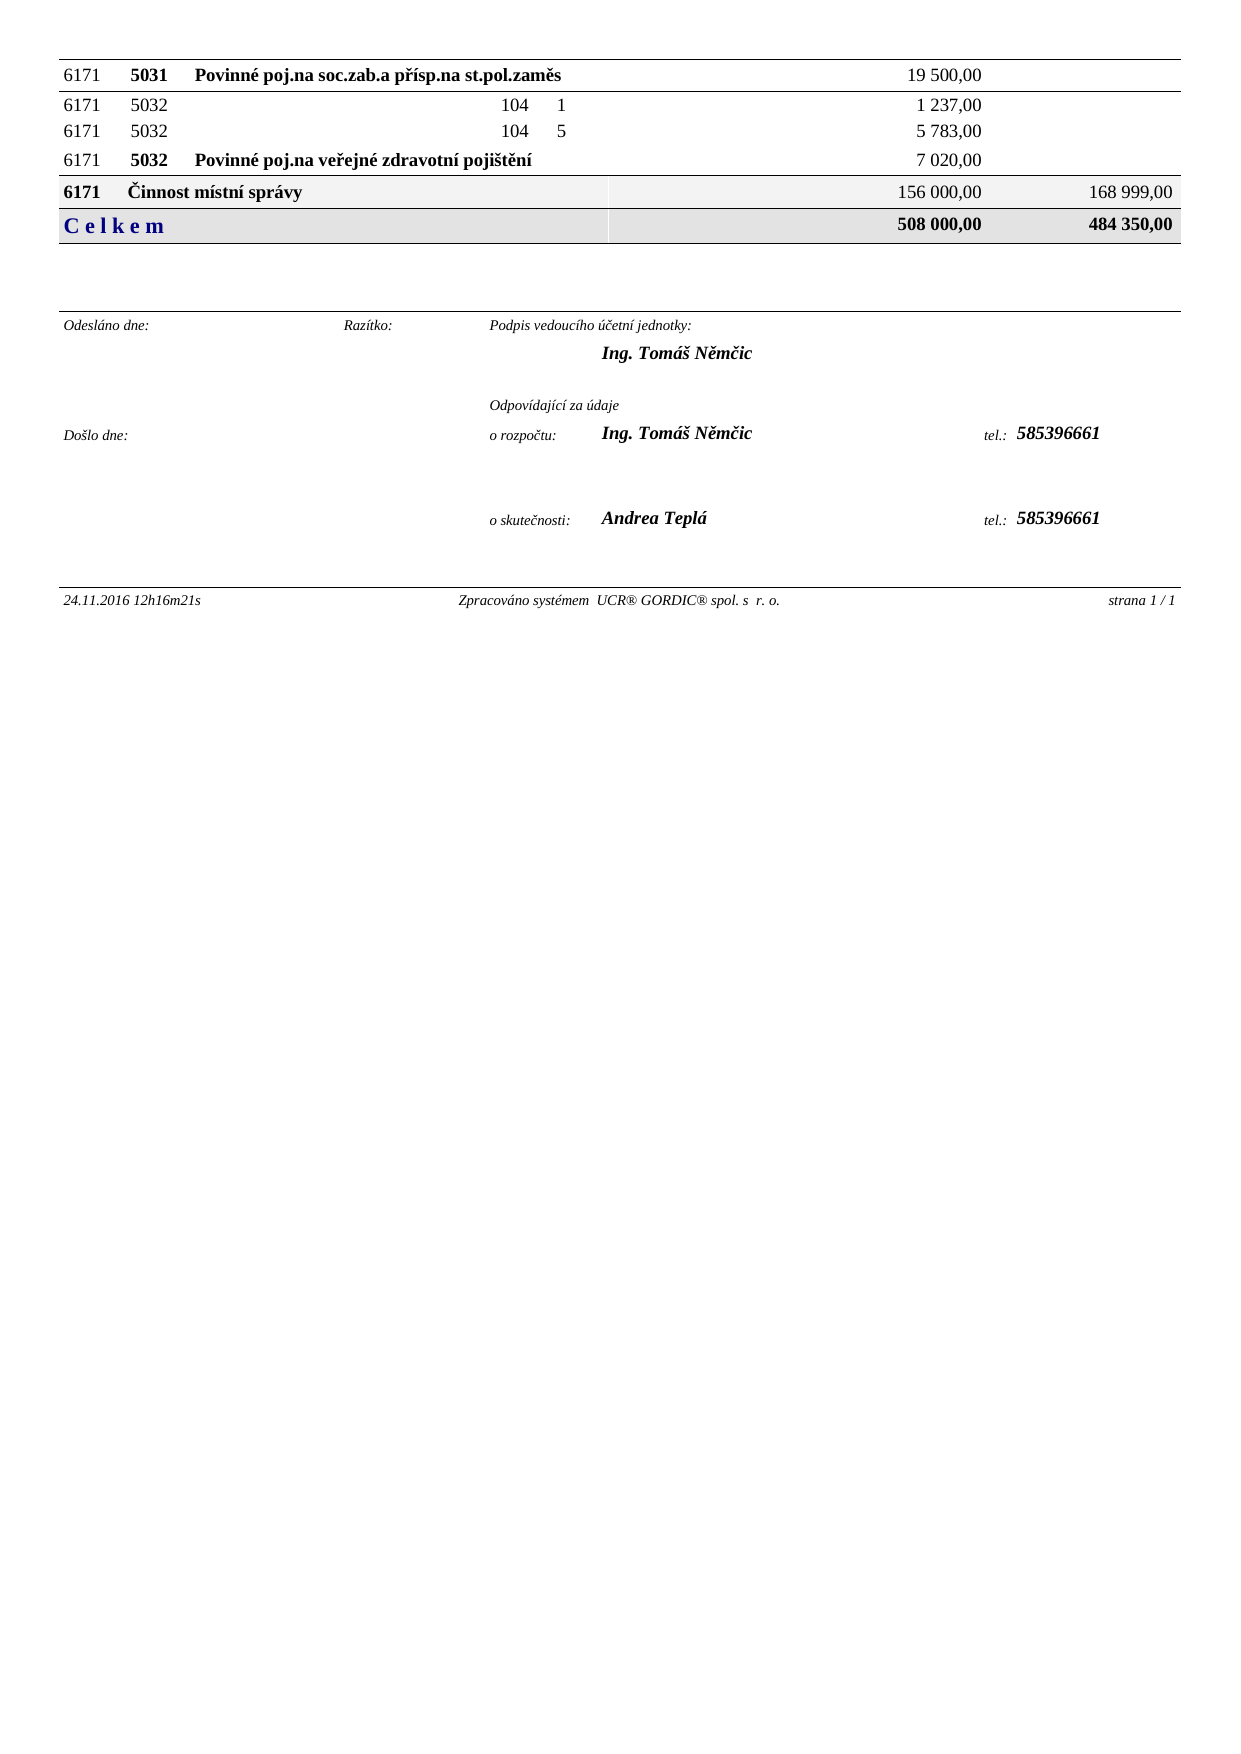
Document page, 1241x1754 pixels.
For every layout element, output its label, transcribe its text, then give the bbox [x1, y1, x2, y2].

table_cell 5032 [126, 118, 193, 143]
table_cell Ing. Tomáš Němčic [598, 338, 1181, 367]
table_cell [59, 448, 1181, 473]
table_cell 156 000,00 [799, 176, 990, 208]
table_cell 1 237,00 [799, 92, 990, 118]
table_cell Podpis vedoucího účetní jednotky: [485, 312, 1181, 337]
table_cell tel.: [956, 503, 1012, 532]
table_cell Odpovídající za údaje [485, 393, 1181, 418]
table_cell 585396661 [1013, 418, 1181, 447]
table_cell 484 350,00 [990, 209, 1181, 243]
table_cell 1 [553, 92, 608, 118]
table_cell 104 [496, 118, 552, 143]
table_cell 6171 [59, 92, 126, 118]
table_cell 104 [496, 92, 552, 118]
table_cell 6171 [59, 176, 126, 208]
table_cell [609, 118, 799, 143]
table_cell 5032 [126, 143, 193, 175]
table_cell Zpracováno systémem UCR® GORDIC® spol. s r. o. [396, 588, 844, 612]
table_cell 6171 [59, 60, 126, 91]
table_cell 5032 [126, 92, 193, 118]
table_cell [609, 60, 799, 91]
table_cell 6171 [59, 118, 126, 143]
table_cell [990, 118, 1181, 143]
table_cell Odesláno dne: [59, 312, 339, 337]
table_cell [990, 60, 1181, 91]
table_cell strana 1 / 1 [844, 588, 1181, 612]
table_cell [609, 143, 799, 175]
table_cell o rozpočtu: [485, 418, 597, 447]
table_cell [990, 143, 1181, 175]
table_cell [59, 244, 1181, 273]
table_cell 585396661 [1013, 503, 1181, 532]
table_cell 508 000,00 [799, 209, 990, 243]
table_cell 7 020,00 [799, 143, 990, 175]
table_cell [59, 367, 1181, 392]
table_cell Činnost místní správy [126, 176, 608, 208]
table_cell [59, 503, 339, 532]
table_cell [609, 176, 799, 208]
table_cell [194, 92, 496, 118]
table_cell [194, 118, 496, 143]
table_cell 19 500,00 [799, 60, 990, 91]
table_cell [990, 92, 1181, 118]
table_cell 5031 [126, 60, 193, 91]
table_cell 5 783,00 [799, 118, 990, 143]
table_cell [59, 532, 1181, 557]
table_cell [609, 92, 799, 118]
table_cell tel.: [956, 418, 1012, 447]
table_cell Andrea Teplá [598, 503, 956, 532]
table_cell [59, 273, 1181, 311]
table_cell [59, 473, 1181, 502]
table_cell Razítko: [340, 312, 485, 337]
table_cell 6171 [59, 143, 126, 175]
table_cell [59, 393, 339, 418]
table_cell [340, 503, 485, 532]
table_cell 168 999,00 [990, 176, 1181, 208]
table_cell 5 [553, 118, 608, 143]
table_cell Povinné poj.na soc.zab.a přísp.na st.pol.zaměs [194, 60, 608, 91]
table_cell [340, 418, 485, 447]
table_cell [340, 393, 485, 418]
table_cell Ing. Tomáš Němčic [598, 418, 956, 447]
table_cell Povinné poj.na veřejné zdravotní pojištění [194, 143, 608, 175]
table_cell [59, 338, 597, 367]
table_cell o skutečnosti: [485, 503, 597, 532]
table_cell [609, 209, 799, 243]
table_cell 24.11.2016 12h16m21s [59, 588, 396, 612]
table_cell C e l k e m [59, 209, 608, 243]
table_cell Došlo dne: [59, 418, 339, 447]
table_cell [59, 558, 1181, 587]
